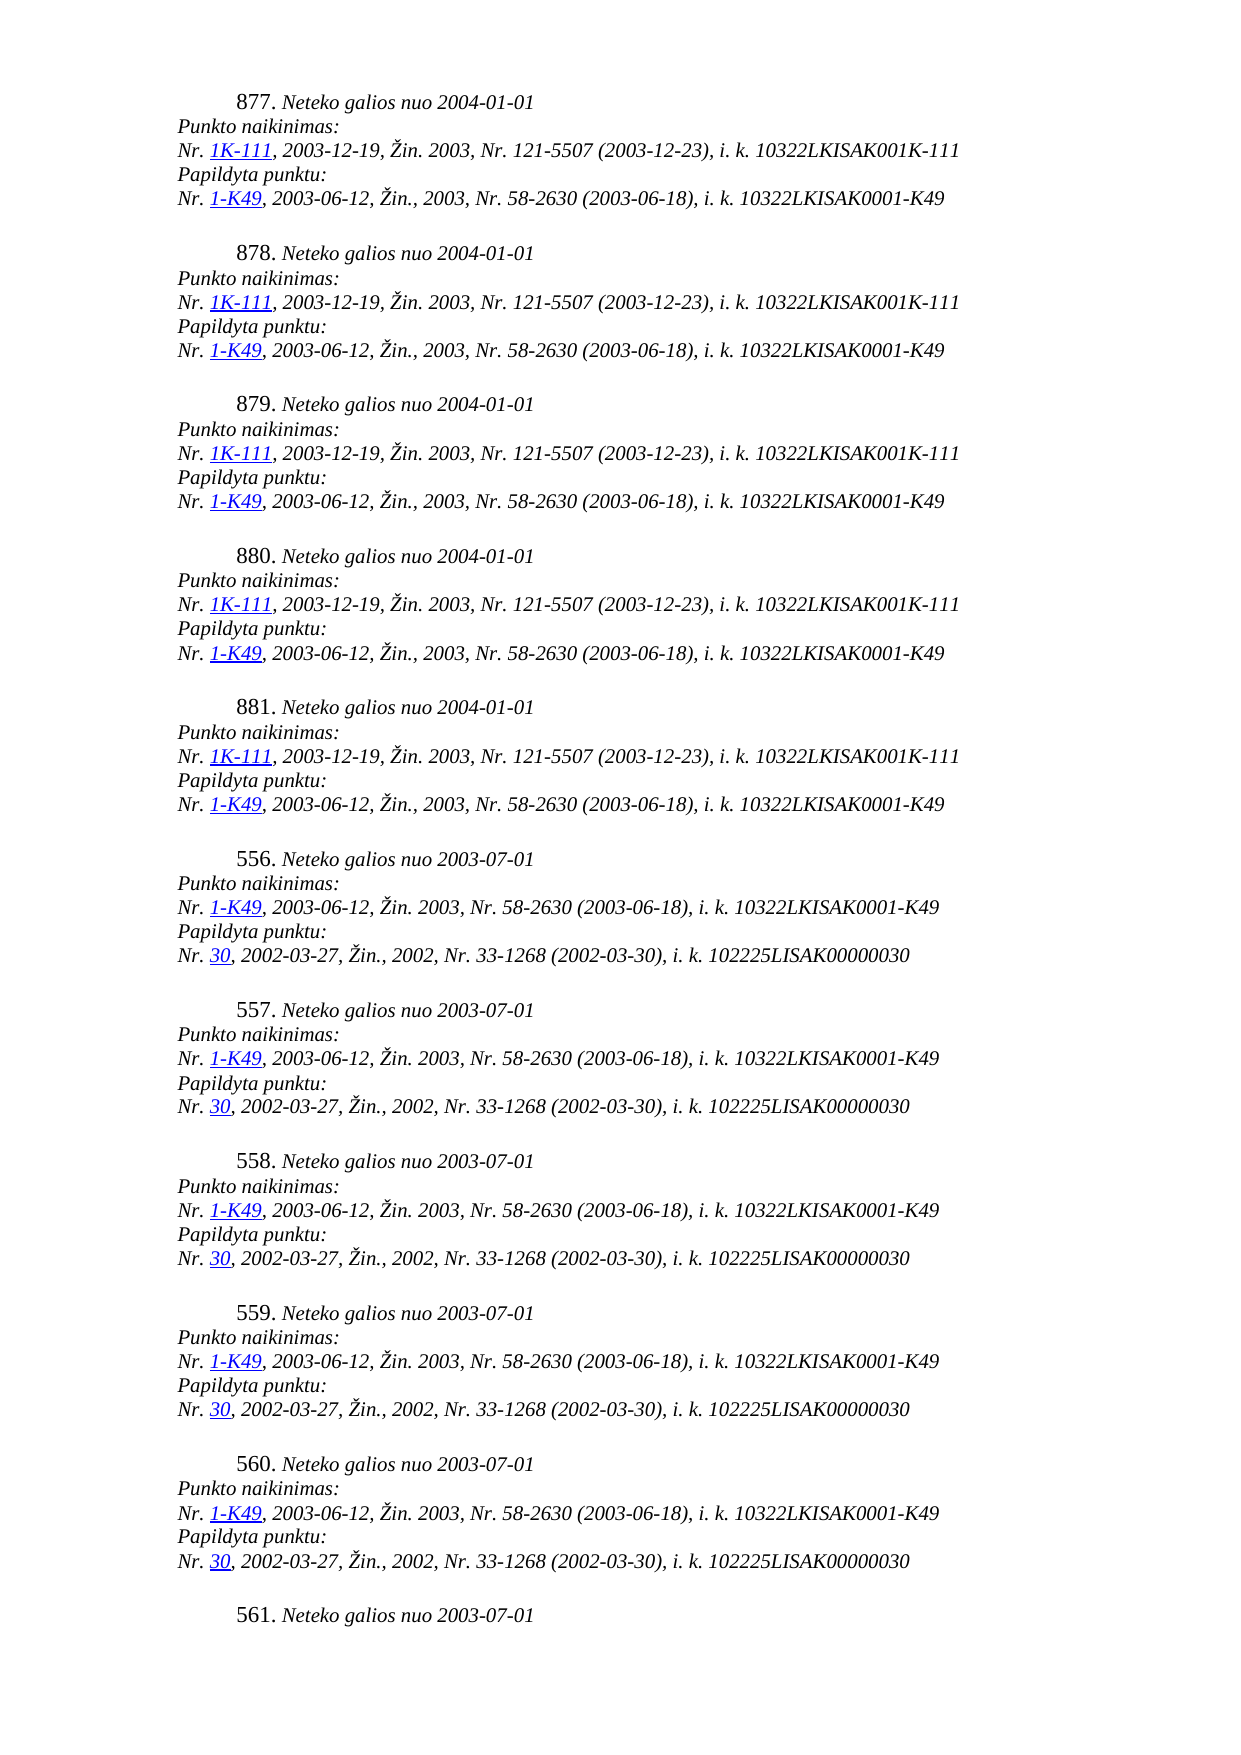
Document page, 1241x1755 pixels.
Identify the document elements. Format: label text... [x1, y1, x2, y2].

text 560. Neteko galios nuo 2003-07-01 [177, 1450, 1181, 1476]
text Punkto naikinimas: [177, 266, 1181, 289]
text Nr. 1-K49, 2003-06-12, Žin., 2003, Nr. 58-2630 (2003-06-18), i. k. 10322LKISAK0001-K49 [177, 640, 1181, 664]
text Punkto naikinimas: [177, 417, 1181, 441]
text Nr. 30, 2002-03-27, Žin., 2002, Nr. 33-1268 (2002-03-30), i. k. 102225LISAK00000030 [177, 1548, 1181, 1573]
text Punkto naikinimas: [177, 1174, 1181, 1198]
text Punkto naikinimas: [177, 1325, 1181, 1349]
text Punkto naikinimas: [177, 871, 1181, 895]
text Nr. 1-K49, 2003-06-12, Žin., 2003, Nr. 58-2630 (2003-06-18), i. k. 10322LKISAK0001-K49 [177, 792, 1181, 816]
text Papildyta punktu: [177, 1070, 1181, 1094]
text Papildyta punktu: [177, 1524, 1181, 1548]
text 877. Neteko galios nuo 2004-01-01 [177, 88, 1181, 114]
text 559. Neteko galios nuo 2003-07-01 [177, 1299, 1181, 1325]
text Papildyta punktu: [177, 314, 1181, 338]
text 558. Neteko galios nuo 2003-07-01 [177, 1147, 1181, 1174]
text Nr. 1K-111, 2003-12-19, Žin. 2003, Nr. 121-5507 (2003-12-23), i. k. 10322LKISAK001K-111 [177, 441, 1181, 465]
text Papildyta punktu: [177, 616, 1181, 640]
text Nr. 1-K49, 2003-06-12, Žin. 2003, Nr. 58-2630 (2003-06-18), i. k. 10322LKISAK0001-K49 [177, 1198, 1181, 1222]
text Nr. 1K-111, 2003-12-19, Žin. 2003, Nr. 121-5507 (2003-12-23), i. k. 10322LKISAK001K-111 [177, 592, 1181, 616]
text Papildyta punktu: [177, 465, 1181, 489]
text Nr. 1K-111, 2003-12-19, Žin. 2003, Nr. 121-5507 (2003-12-23), i. k. 10322LKISAK001K-111 [177, 744, 1181, 768]
text 881. Neteko galios nuo 2004-01-01 [177, 693, 1181, 719]
text 556. Neteko galios nuo 2003-07-01 [177, 844, 1181, 871]
text Nr. 1-K49, 2003-06-12, Žin., 2003, Nr. 58-2630 (2003-06-18), i. k. 10322LKISAK0001-K49 [177, 338, 1181, 362]
text Nr. 1-K49, 2003-06-12, Žin. 2003, Nr. 58-2630 (2003-06-18), i. k. 10322LKISAK0001-K49 [177, 1500, 1181, 1524]
text Nr. 30, 2002-03-27, Žin., 2002, Nr. 33-1268 (2002-03-30), i. k. 102225LISAK00000030 [177, 943, 1181, 967]
text Nr. 30, 2002-03-27, Žin., 2002, Nr. 33-1268 (2002-03-30), i. k. 102225LISAK00000030 [177, 1397, 1181, 1421]
text Papildyta punktu: [177, 768, 1181, 792]
text Nr. 1-K49, 2003-06-12, Žin. 2003, Nr. 58-2630 (2003-06-18), i. k. 10322LKISAK0001-K49 [177, 1349, 1181, 1373]
text Punkto naikinimas: [177, 1476, 1181, 1500]
text Punkto naikinimas: [177, 568, 1181, 592]
text 561. Neteko galios nuo 2003-07-01 [177, 1601, 1181, 1628]
text Nr. 1-K49, 2003-06-12, Žin. 2003, Nr. 58-2630 (2003-06-18), i. k. 10322LKISAK0001-K49 [177, 895, 1181, 919]
text Punkto naikinimas: [177, 114, 1181, 138]
text 879. Neteko galios nuo 2004-01-01 [177, 391, 1181, 417]
text Papildyta punktu: [177, 1222, 1181, 1246]
text Nr. 30, 2002-03-27, Žin., 2002, Nr. 33-1268 (2002-03-30), i. k. 102225LISAK00000030 [177, 1094, 1181, 1118]
text Papildyta punktu: [177, 1373, 1181, 1397]
text Nr. 1-K49, 2003-06-12, Žin., 2003, Nr. 58-2630 (2003-06-18), i. k. 10322LKISAK0001-K49 [177, 489, 1181, 513]
text Papildyta punktu: [177, 162, 1181, 186]
text Punkto naikinimas: [177, 1022, 1181, 1046]
text Nr. 1-K49, 2003-06-12, Žin., 2003, Nr. 58-2630 (2003-06-18), i. k. 10322LKISAK0001-K49 [177, 186, 1181, 210]
text Nr. 1K-111, 2003-12-19, Žin. 2003, Nr. 121-5507 (2003-12-23), i. k. 10322LKISAK001K-111 [177, 138, 1181, 162]
text Papildyta punktu: [177, 919, 1181, 943]
text Punkto naikinimas: [177, 719, 1181, 744]
text Nr. 1-K49, 2003-06-12, Žin. 2003, Nr. 58-2630 (2003-06-18), i. k. 10322LKISAK0001-K49 [177, 1046, 1181, 1070]
text Nr. 30, 2002-03-27, Žin., 2002, Nr. 33-1268 (2002-03-30), i. k. 102225LISAK00000030 [177, 1246, 1181, 1270]
text 880. Neteko galios nuo 2004-01-01 [177, 542, 1181, 568]
text Nr. 1K-111, 2003-12-19, Žin. 2003, Nr. 121-5507 (2003-12-23), i. k. 10322LKISAK001K-111 [177, 289, 1181, 314]
text 878. Neteko galios nuo 2004-01-01 [177, 239, 1181, 266]
text 557. Neteko galios nuo 2003-07-01 [177, 996, 1181, 1022]
